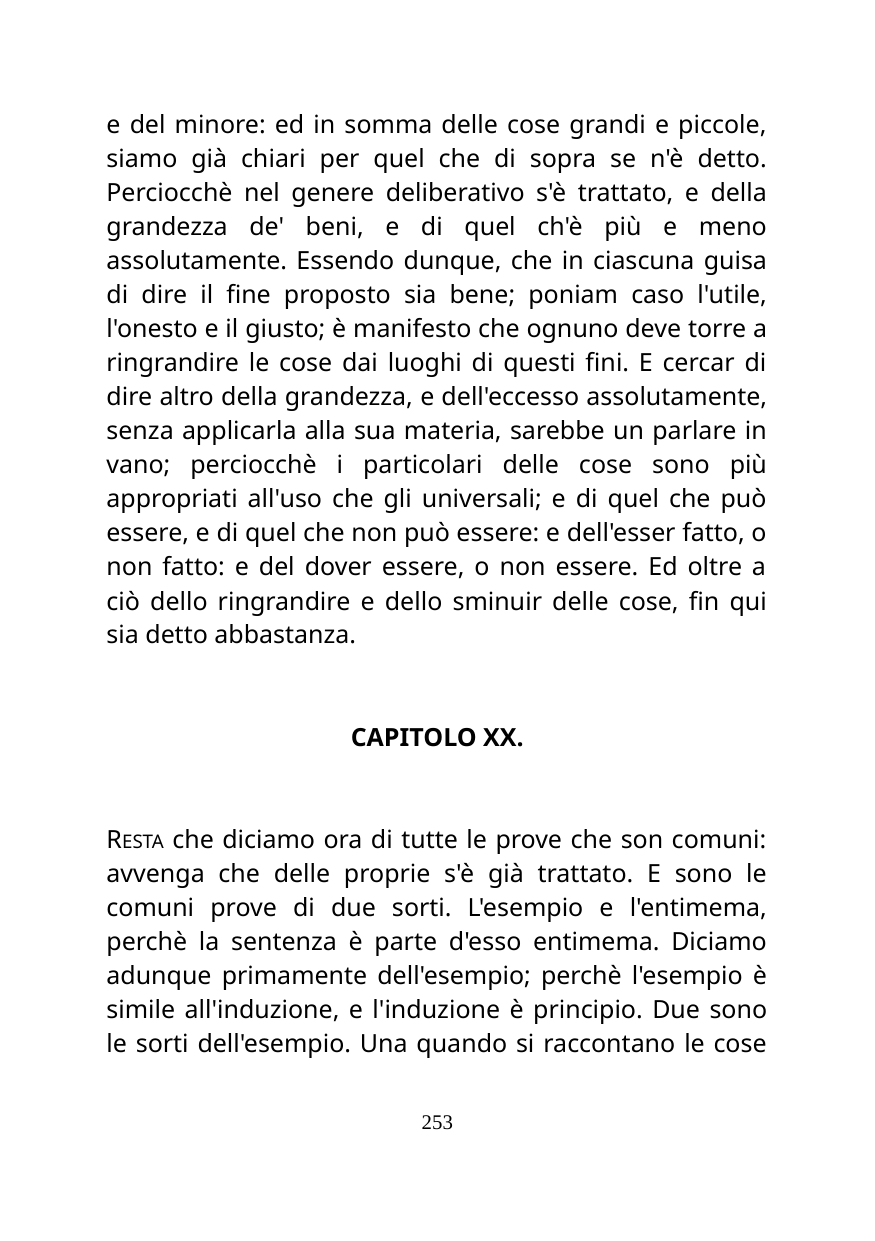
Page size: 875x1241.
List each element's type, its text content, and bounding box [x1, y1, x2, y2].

text RESTA che diciamo ora di tutte le prove che son comuni: avvenga che delle proprie s'è già trattato. E sono le comuni prove di due sorti. L'esempio e l'entimema, perchè la sentenza è parte d'esso entimema. Diciamo adunque primamente dell'esempio; perchè l'esempio è simile all'induzione, e l'induzione è principio. Due sono le sorti dell'esempio. Una quando si raccontano le cose [106, 822, 768, 1060]
text e del minore: ed in somma delle cose grandi e piccole, siamo già chiari per quel che di sopra se n'è detto. Perciocchè nel genere deliberativo s'è trattato, e della grandezza de' beni, e di quel ch'è più e meno assolutamente. Essendo dunque, che in ciascuna guisa di dire il fine proposto sia bene; poniam caso l'utile, l'onesto e il giusto; è manifesto che ognuno deve torre a ringrandire le cose dai luoghi di questi fini. E cercar di dire altro della grandezza, e dell'eccesso assolutamente, senza applicarla alla sua materia, sarebbe un parlare in vano; perciocchè i particolari delle cose sono più appropriati all'uso che gli universali; e di quel che può essere, e di quel che non può essere: e dell'esser fatto, o non fatto: e del dover essere, o non essere. Ed oltre a ciò dello ringrandire e dello sminuir delle cose, fin qui sia detto abbastanza. [106, 106, 768, 651]
text CAPITOLO XX. [106, 719, 768, 753]
